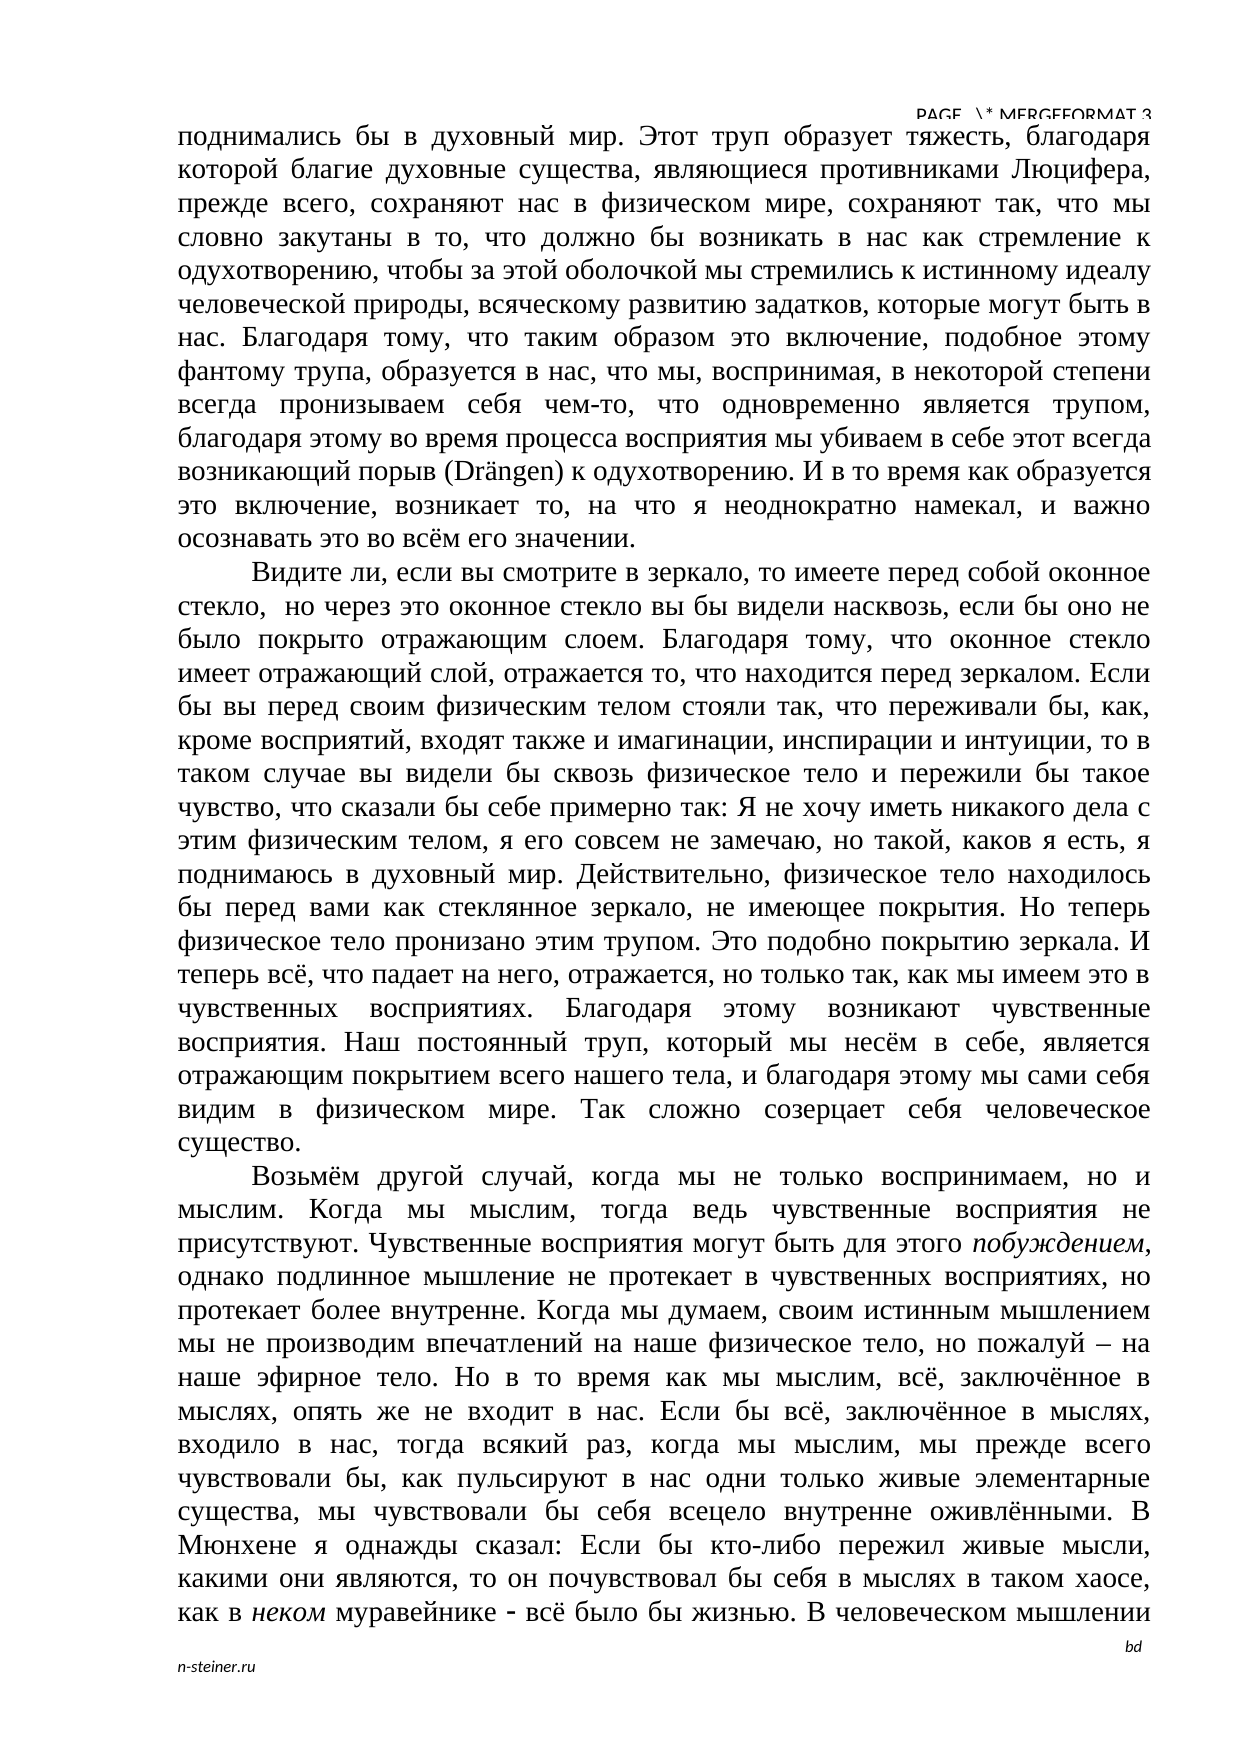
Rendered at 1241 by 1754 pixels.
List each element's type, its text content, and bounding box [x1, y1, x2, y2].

text поднимались бы в духовный мир. Этот труп образует тяжесть, благодаря которой благие духовные существа, являющиеся противниками Люцифера, прежде всего, сохраняют нас в физическом мире, сохраняют так, что мы словно закутаны в то, что должно бы возникать в нас как стремление к одухотворению, чтобы за этой оболочкой мы стремились к истинному идеалу человеческой природы, всяческому развитию задатков, которые могут быть в нас. Благодаря тому, что таким образом это включение, подобное этому фантому трупа, образуется в нас, что мы, воспринимая, в некоторой степени всегда пронизываем себя чем-то, что одновременно является трупом, благодаря этому во время процесса восприятия мы убиваем в себе этот всегда возникающий порыв (Drängen) к одухотворению. И в то время как образуется это включение, возникает то, на что я неоднократно намекал, и важно осознавать это во всём его значении. [177, 118, 1152, 554]
text Видите ли, если вы смотрите в зеркало, то имеете перед собой оконное стекло, но через это оконное стекло вы бы видели насквозь, если бы оно не было покрыто отражающим слоем. Благодаря тому, что оконное стекло имеет отражающий слой, отражается то, что находится перед зеркалом. Если бы вы перед своим физическим телом стояли так, что переживали бы, как, кроме восприятий, входят также и имагинации, инспирации и интуиции, то в таком случае вы видели бы сквозь физическое тело и пережили бы такое чувство, что сказали бы себе примерно так: Я не хочу иметь никакого дела с этим физическим телом, я его совсем не замечаю, но такой, каков я есть, я поднимаюсь в духовный мир. Действительно, физическое тело находилось бы перед вами как стеклянное зеркало, не имеющее покрытия. Но теперь физическое тело пронизано этим трупом. Это подобно покрытию зеркала. И теперь всё, что падает на него, отражается, но только так, как мы имеем это в чувственных восприятиях. Благодаря этому возникают чувственные восприятия. Наш постоянный труп, который мы несём в себе, является отражающим покрытием всего нашего тела, и благодаря этому мы сами себя видим в физическом мире. Так сложно созерцает себя человеческое существо. [177, 554, 1152, 1158]
text Возьмём другой случай, когда мы не только воспринимаем, но и мыслим. Когда мы мыслим, тогда ведь чувственные восприятия не присутствуют. Чувственные восприятия могут быть для этого побуждением, однако подлинное мышление не протекает в чувственных восприятиях, но протекает более внутренне. Когда мы думаем, своим истинным мышлением мы не производим впечатлений на наше физическое тело, но пожалуй – на наше эфирное тело. Но в то время как мы мыслим, всё, заключённое в мыслях, опять же не входит в нас. Если бы всё, заключённое в мыслях, входило в нас, тогда всякий раз, когда мы мыслим, мы прежде всего чувствовали бы, как пульсируют в нас одни только живые элементарные существа, мы чувствовали бы себя всецело внутренне оживлёнными. В Мюнхене я однажды сказал: Если бы кто-либо пережил живые мысли, какими они являются, то он почувствовал бы себя в мыслях в таком хаосе, как в неком муравейнике  всё было бы жизнью. В человеческом мышлении [177, 1158, 1152, 1628]
